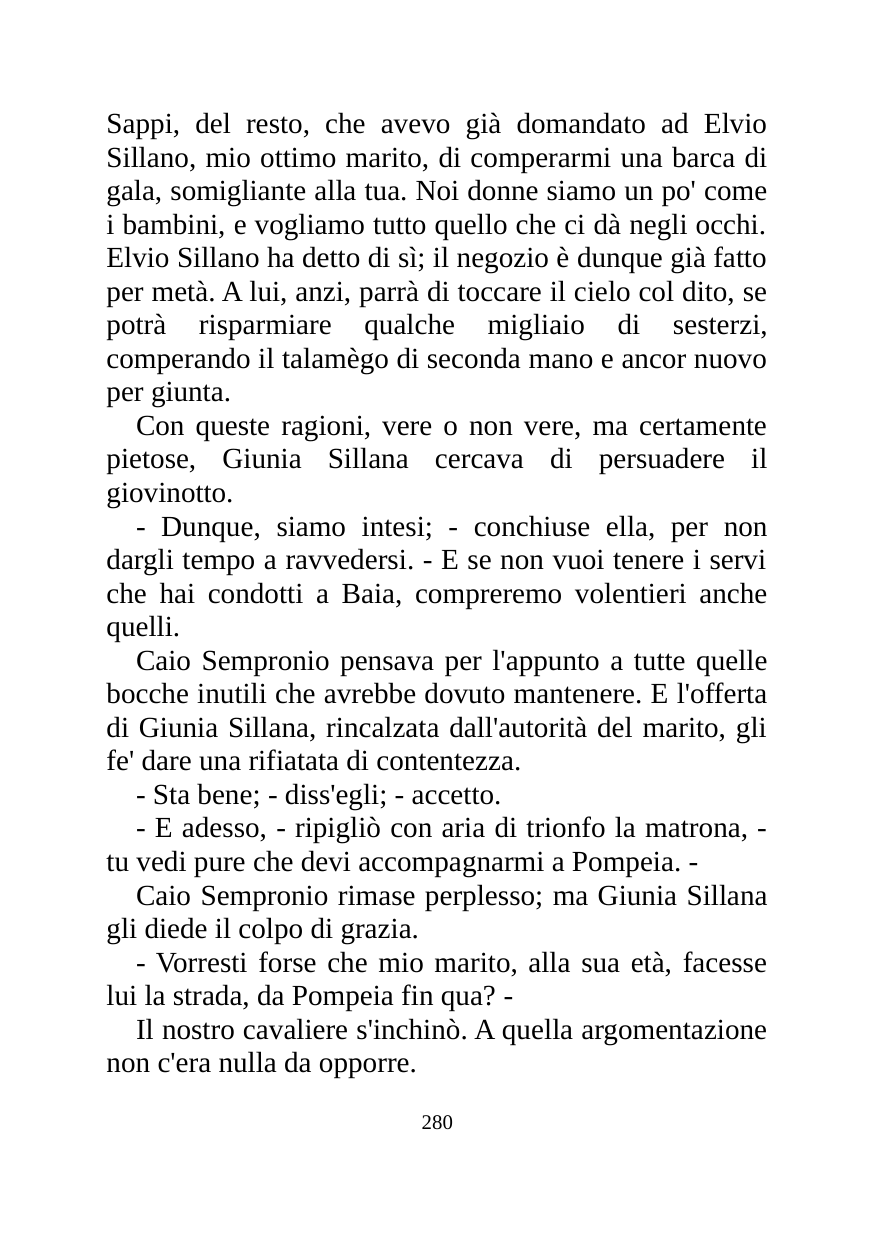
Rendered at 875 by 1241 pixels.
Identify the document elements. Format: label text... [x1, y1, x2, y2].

text Caio Sempronio rimase perplesso; ma Giunia Sillana gli diede il colpo di grazia. [106, 878, 768, 945]
text Caio Sempronio pensava per l'appunto a tutte quelle bocche inutili che avrebbe dovuto mantenere. E l'offerta di Giunia Sillana, rincalzata dall'autorità del marito, gli fe' dare una rifiatata di contentezza. [106, 643, 768, 777]
text - Vorresti forse che mio marito, alla sua età, facesse lui la strada, da Pompeia fin qua? - [106, 945, 768, 1012]
text Il nostro cavaliere s'inchinò. A quella argomentazione non c'era nulla da opporre. [106, 1012, 768, 1079]
text - E adesso, - ripigliò con aria di trionfo la matrona, - tu vedi pure che devi accompagnarmi a Pompeia. - [106, 811, 768, 878]
text Sappi, del resto, che avevo già domandato ad Elvio Sillano, mio ottimo marito, di comperarmi una barca di gala, somigliante alla tua. Noi donne siamo un po' come i bambini, e vogliamo tutto quello che ci dà negli occhi. Elvio Sillano ha detto di sì; il negozio è dunque già fatto per metà. A lui, anzi, parrà di toccare il cielo col dito, se potrà risparmiare qualche migliaio di sesterzi, comperando il talamègo di seconda mano e ancor nuovo per giunta. [106, 106, 768, 408]
text Con queste ragioni, vere o non vere, ma certamente pietose, Giunia Sillana cercava di persuadere il giovinotto. [106, 408, 768, 509]
text - Sta bene; - diss'egli; - accetto. [106, 777, 768, 811]
text - Dunque, siamo intesi; - conchiuse ella, per non dargli tempo a ravvedersi. - E se non vuoi tenere i servi che hai condotti a Baia, compreremo volentieri anche quelli. [106, 509, 768, 643]
